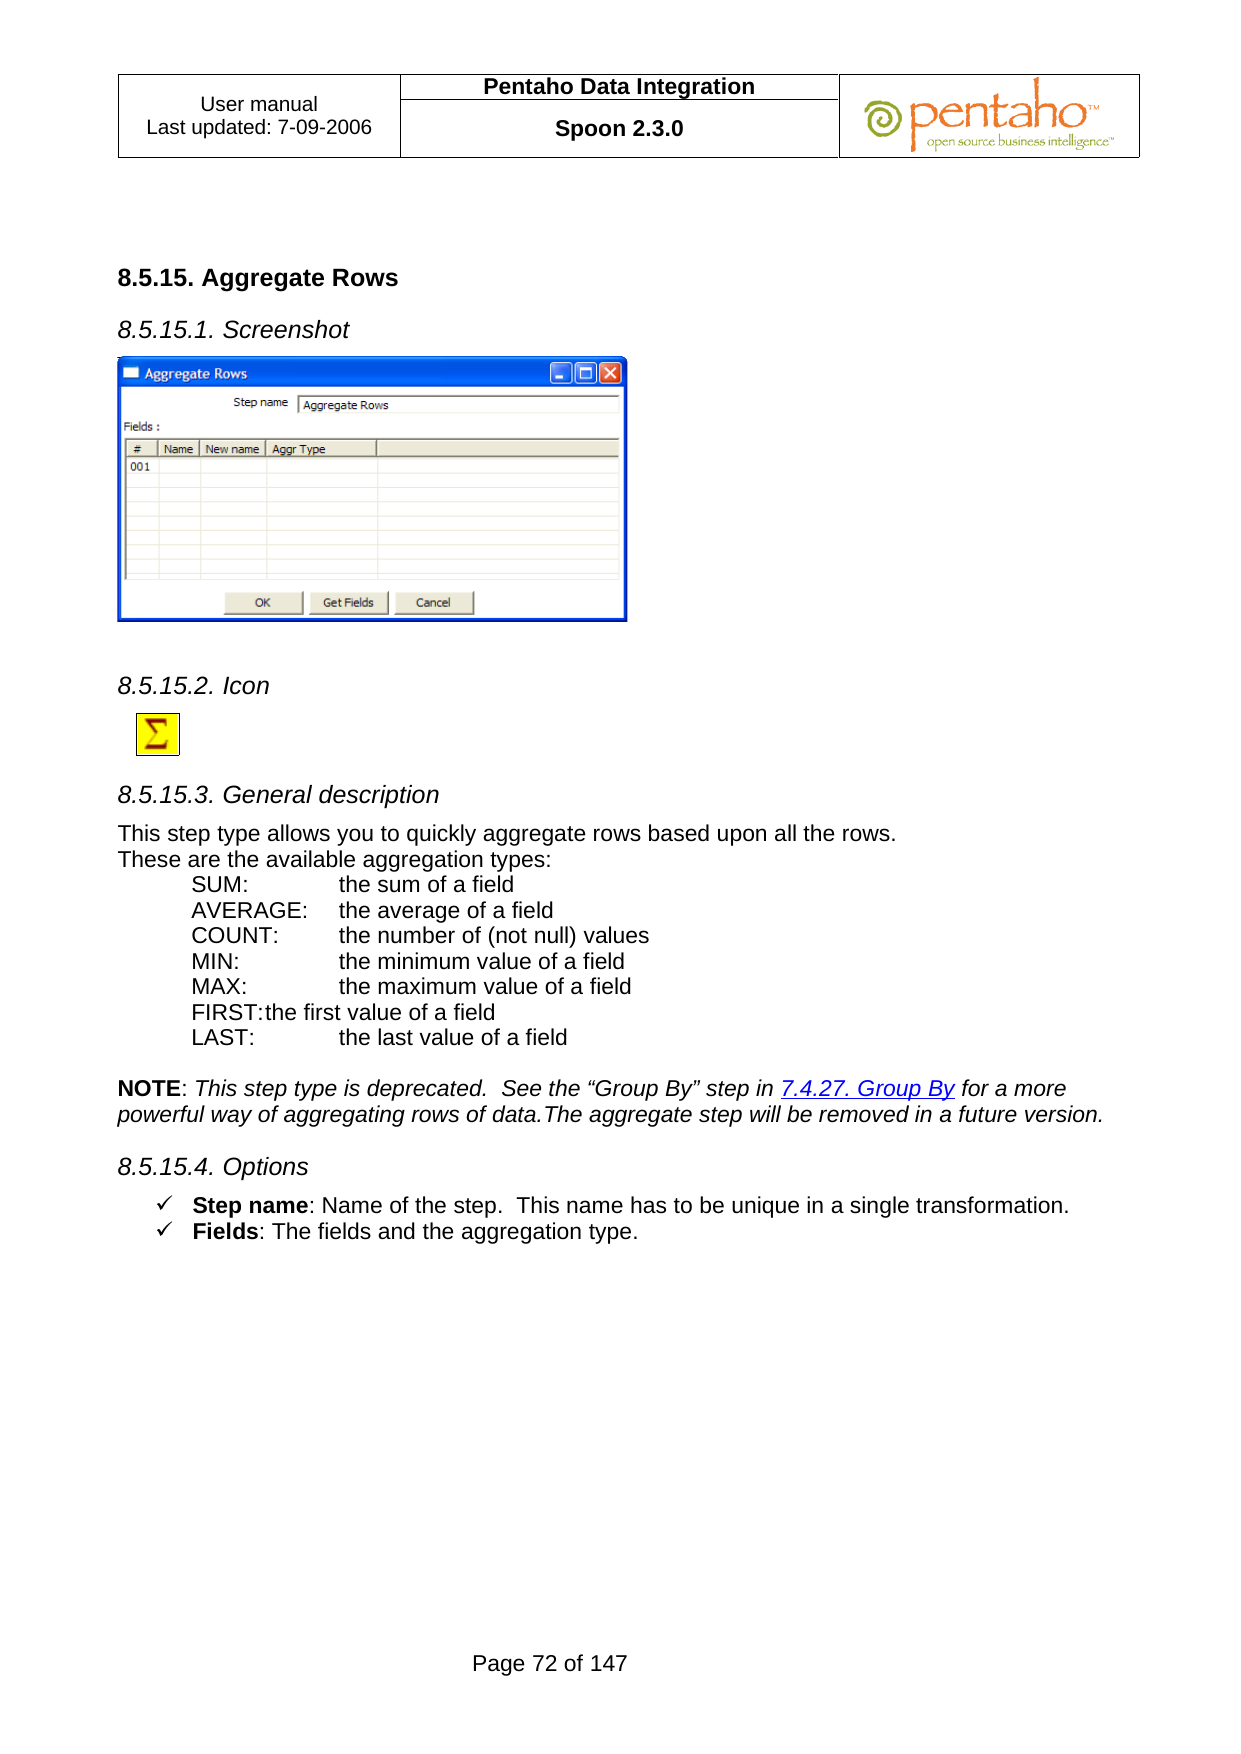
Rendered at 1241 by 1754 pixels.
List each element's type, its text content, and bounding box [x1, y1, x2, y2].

text MAX: the maximum value of a field [117, 974, 1137, 999]
text This step type allows you to quickly aggregate rows based upon all the rows. [117, 821, 1137, 846]
list Step name: Name of the step. This name has to be unique in a single transformation. [155, 1193, 1137, 1218]
text FIRST: the first value of a field [117, 999, 1137, 1025]
subtitle Screenshot [117, 316, 1137, 344]
text LAST: the last value of a field [117, 1025, 1137, 1051]
text SUM: the sum of a field [117, 872, 1137, 897]
subtitle General description [117, 780, 1137, 808]
text MIN: the minimum value of a field [117, 948, 1137, 974]
picture [117, 356, 628, 622]
subtitle Icon [117, 672, 1137, 700]
text NOTE: This step type is deprecated. See the “Group By” step in 7.4.27. Group By for a more powerful way of aggregating rows of data.The aggregate step will be removed in a future version. [117, 1076, 1137, 1127]
subtitle Aggregate Rows [117, 263, 1137, 291]
text COUNT: the number of (not null) values [117, 923, 1137, 948]
subtitle Options [117, 1152, 1137, 1180]
text AVERAGE: the average of a field [117, 897, 1137, 923]
text These are the available aggregation types: [117, 846, 1137, 872]
list Fields: The fields and the aggregation type. [155, 1218, 1137, 1244]
